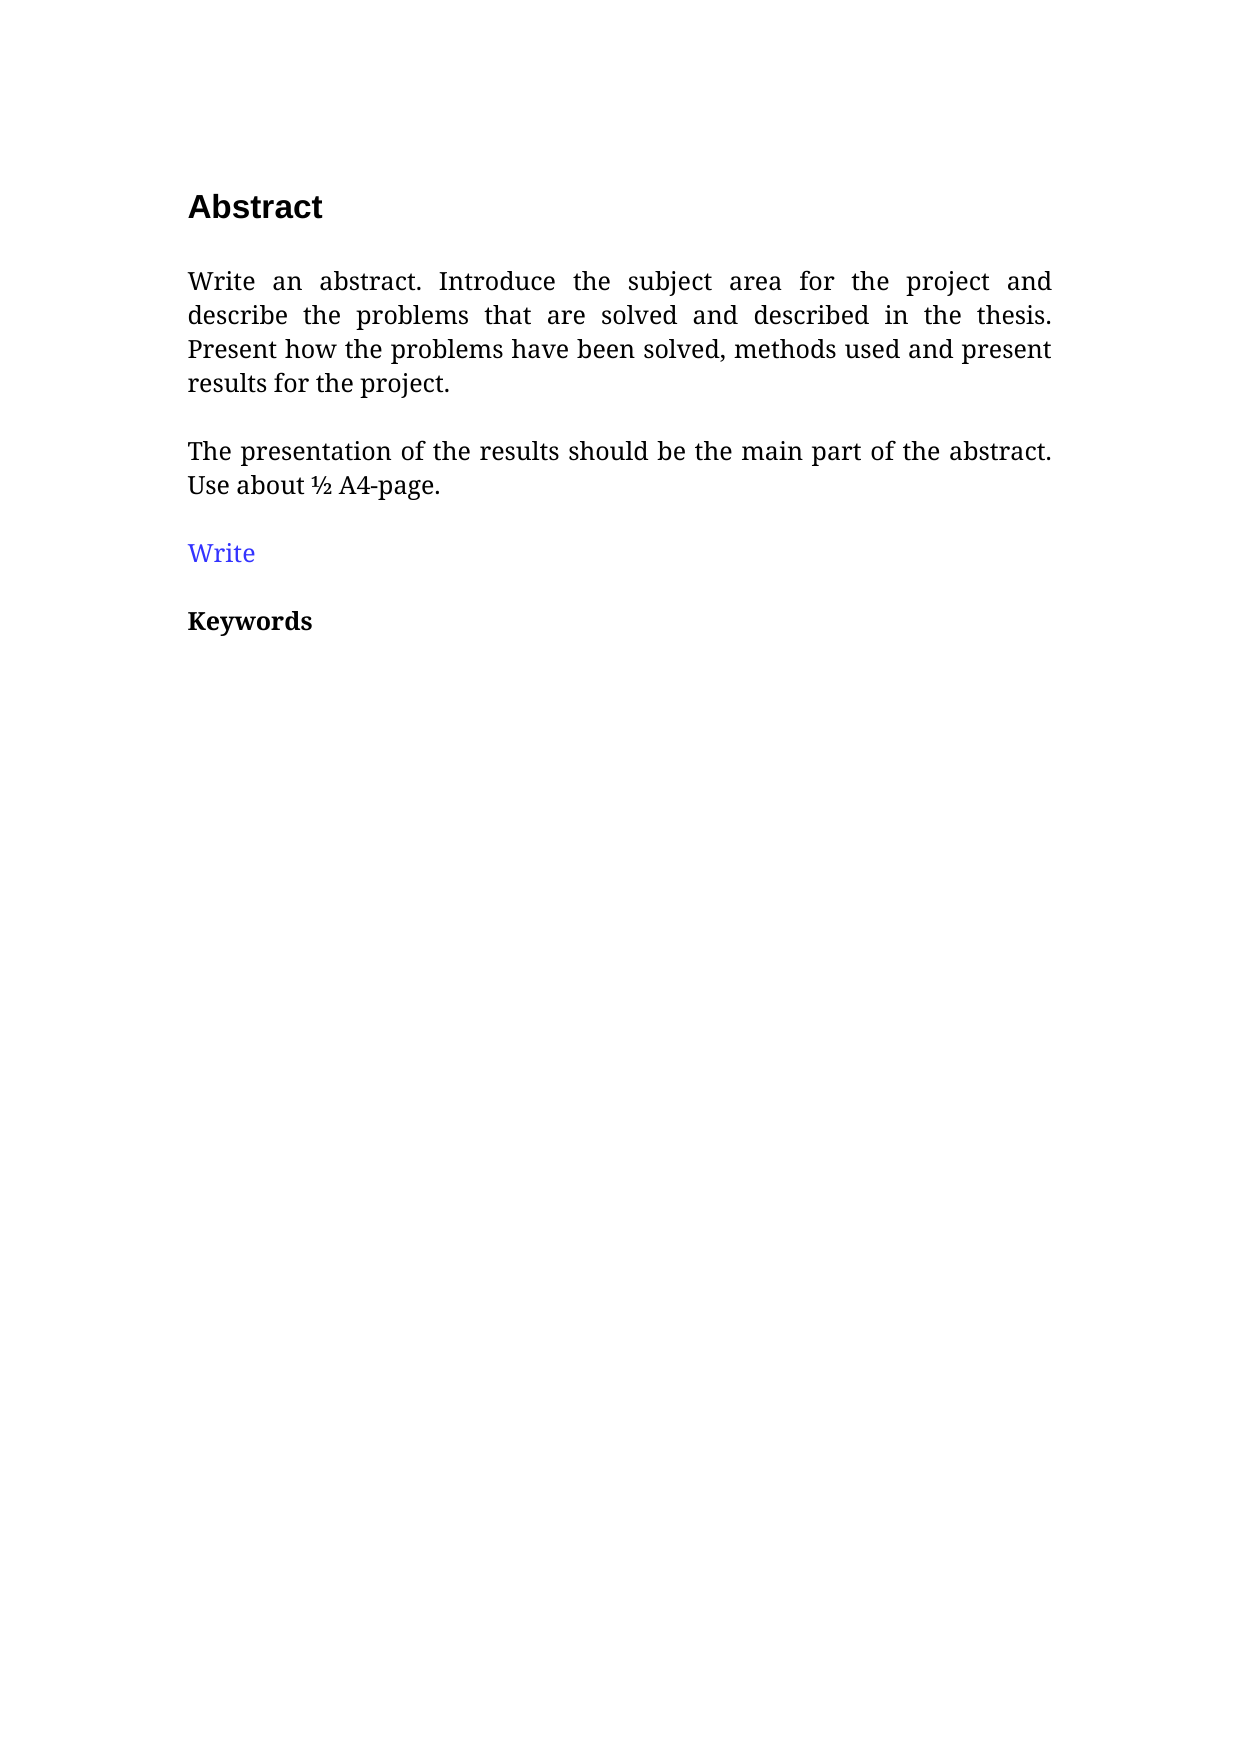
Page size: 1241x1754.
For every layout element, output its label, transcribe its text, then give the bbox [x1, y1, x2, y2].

text Keywords [187, 604, 1053, 638]
text Abstract [187, 187, 1053, 226]
text Write [187, 536, 1053, 570]
text The presentation of the results should be the main part of the abstract. Use about ½ A4-page. [187, 434, 1053, 502]
text Write an abstract. Introduce the subject area for the project and describe the problems that are solved and described in the thesis. Present how the problems have been solved, methods used and present results for the project. [187, 263, 1053, 400]
